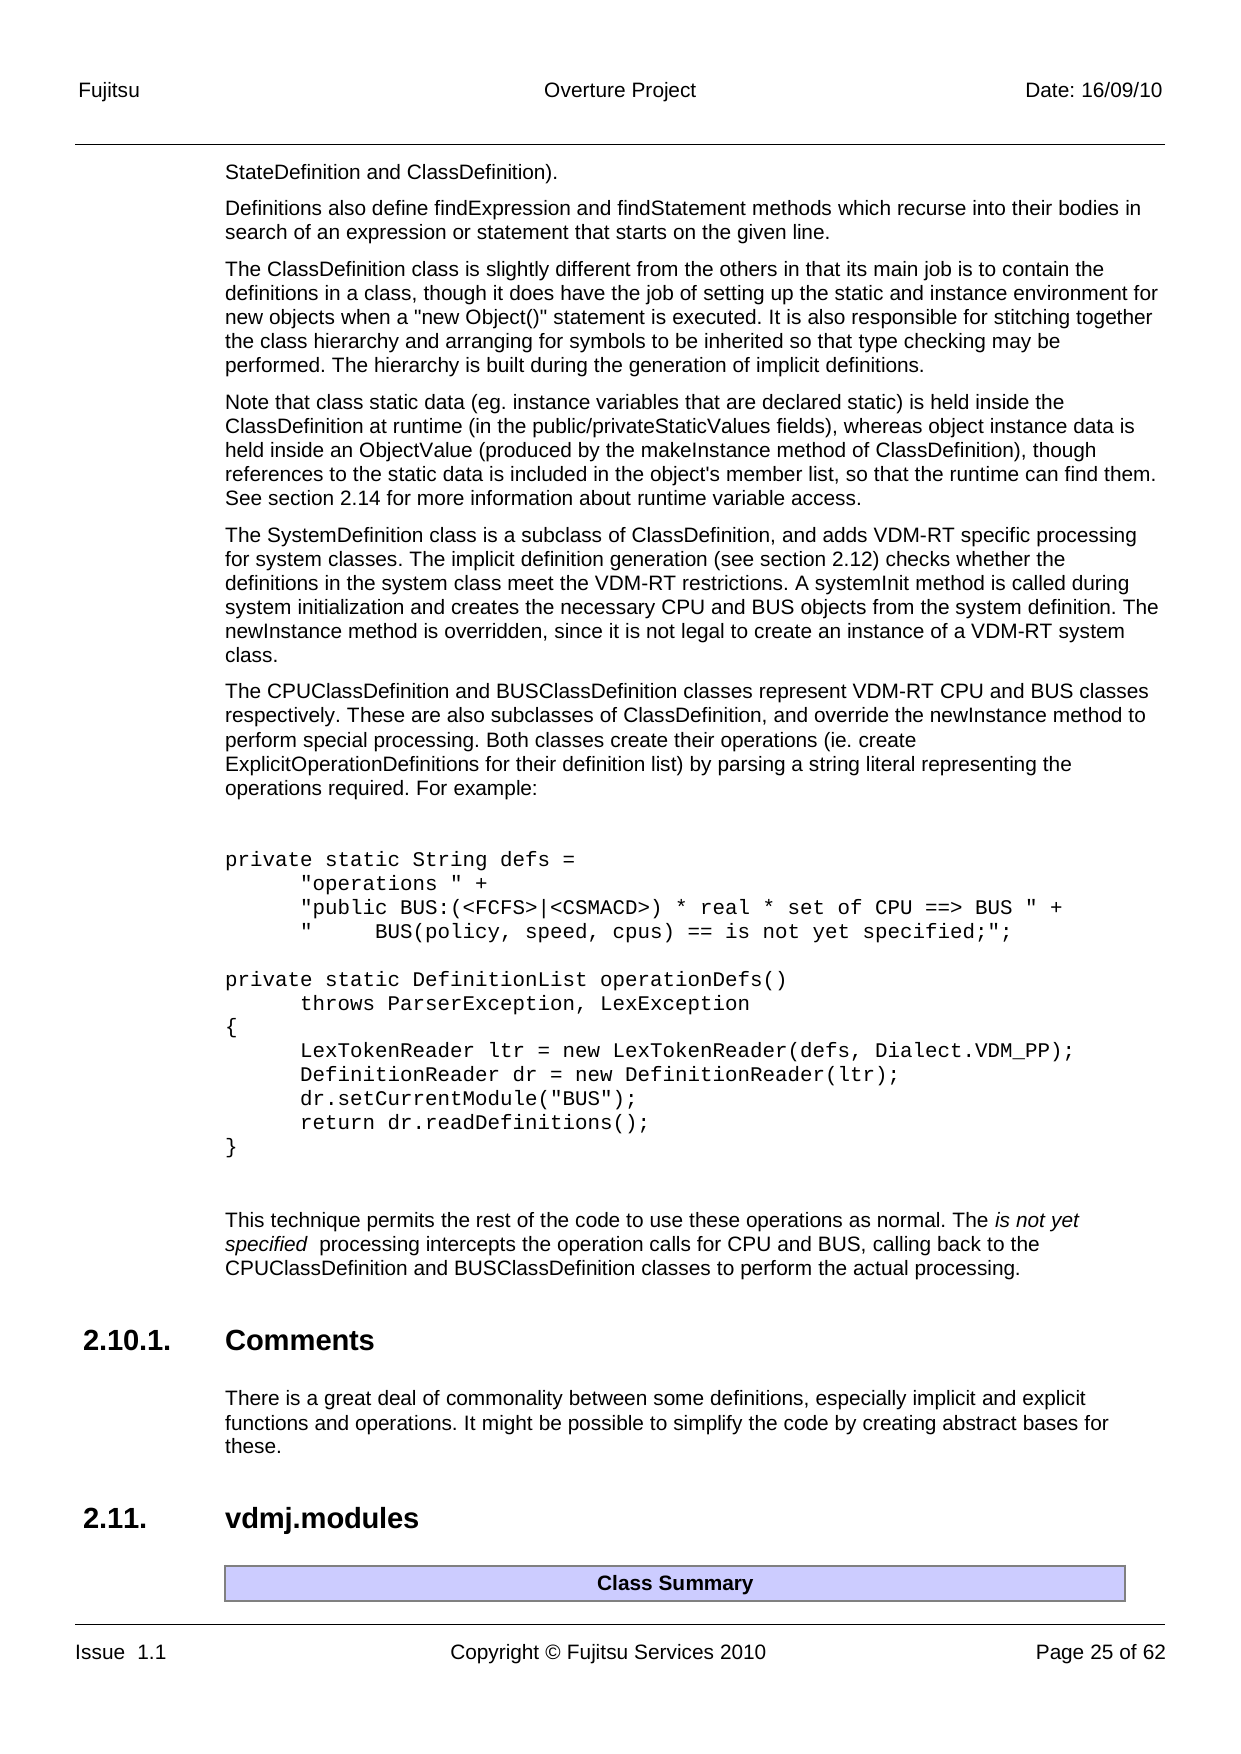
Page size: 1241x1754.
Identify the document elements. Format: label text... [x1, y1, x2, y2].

text return dr.readDefinitions(); [225, 1112, 1165, 1136]
text } [225, 1136, 1165, 1160]
subtitle Comments [75, 1323, 1165, 1356]
text StateDefinition and ClassDefinition). [225, 160, 1165, 184]
text Definitions also define findExpression and findStatement methods which recurse into their bodies in search of an expression or statement that starts on the given line. [225, 196, 1165, 244]
text dr.setCurrentModule("BUS"); [225, 1088, 1165, 1112]
text DefinitionReader dr = new DefinitionReader(ltr); [225, 1064, 1165, 1088]
text " BUS(policy, speed, cpus) == is not yet specified;"; [225, 921, 1165, 944]
text Note that class static data (eg. instance variables that are declared static) is held inside the ClassDefinition at runtime (in the public/privateStaticValues fields), whereas object instance data is held inside an ObjectValue (produced by the makeInstance method of ClassDefinition), though references to the static data is included in the object's member list, so that the runtime can find them. See section 2.14 for more information about runtime variable access. [225, 390, 1165, 510]
text { [225, 1016, 1165, 1040]
text LexTokenReader ltr = new LexTokenReader(defs, Dialect.VDM_PP); [225, 1040, 1165, 1064]
text "operations " + [225, 873, 1165, 897]
text private static String defs = [225, 849, 1165, 873]
text throws ParserException, LexException [225, 992, 1165, 1016]
text The SystemDefinition class is a subclass of ClassDefinition, and adds VDM-RT specific processing for system classes. The implicit definition generation (see section 2.12) checks whether the definitions in the system class meet the VDM-RT restrictions. A systemInit method is called during system initialization and creates the necessary CPU and BUS objects from the system definition. The newInstance method is overridden, since it is not legal to create an instance of a VDM-RT system class. [225, 522, 1165, 667]
text This technique permits the rest of the code to use these operations as normal. The is not yet specified processing intercepts the operation calls for CPU and BUS, calling back to the CPUClassDefinition and BUSClassDefinition classes to perform the actual processing. [225, 1208, 1165, 1280]
text There is a great deal of commonality between some definitions, especially implicit and explicit functions and operations. It might be possible to simplify the code by creating abstract bases for these. [225, 1386, 1165, 1458]
subtitle vdmj.modules [75, 1501, 1165, 1534]
text The ClassDefinition class is slightly different from the others in that its main job is to contain the definitions in a class, though it does have the job of setting up the static and instance environment for new objects when a "new Object()" statement is executed. It is also responsible for stitching together the class hierarchy and arranging for symbols to be inherited so that type checking may be performed. The hierarchy is built during the generation of implicit definitions. [225, 257, 1165, 377]
text "public BUS:(<FCFS>|<CSMACD>) * real * set of CPU ==> BUS " + [225, 897, 1165, 921]
table_header Class Summary [226, 1567, 1124, 1600]
text The CPUClassDefinition and BUSClassDefinition classes represent VDM-RT CPU and BUS classes respectively. These are also subclasses of ClassDefinition, and override the newInstance method to perform special processing. Both classes create their operations (ie. create ExplicitOperationDefinitions for their definition list) by parsing a string literal representing the operations required. For example: [225, 679, 1165, 800]
text private static DefinitionList operationDefs() [225, 968, 1165, 992]
